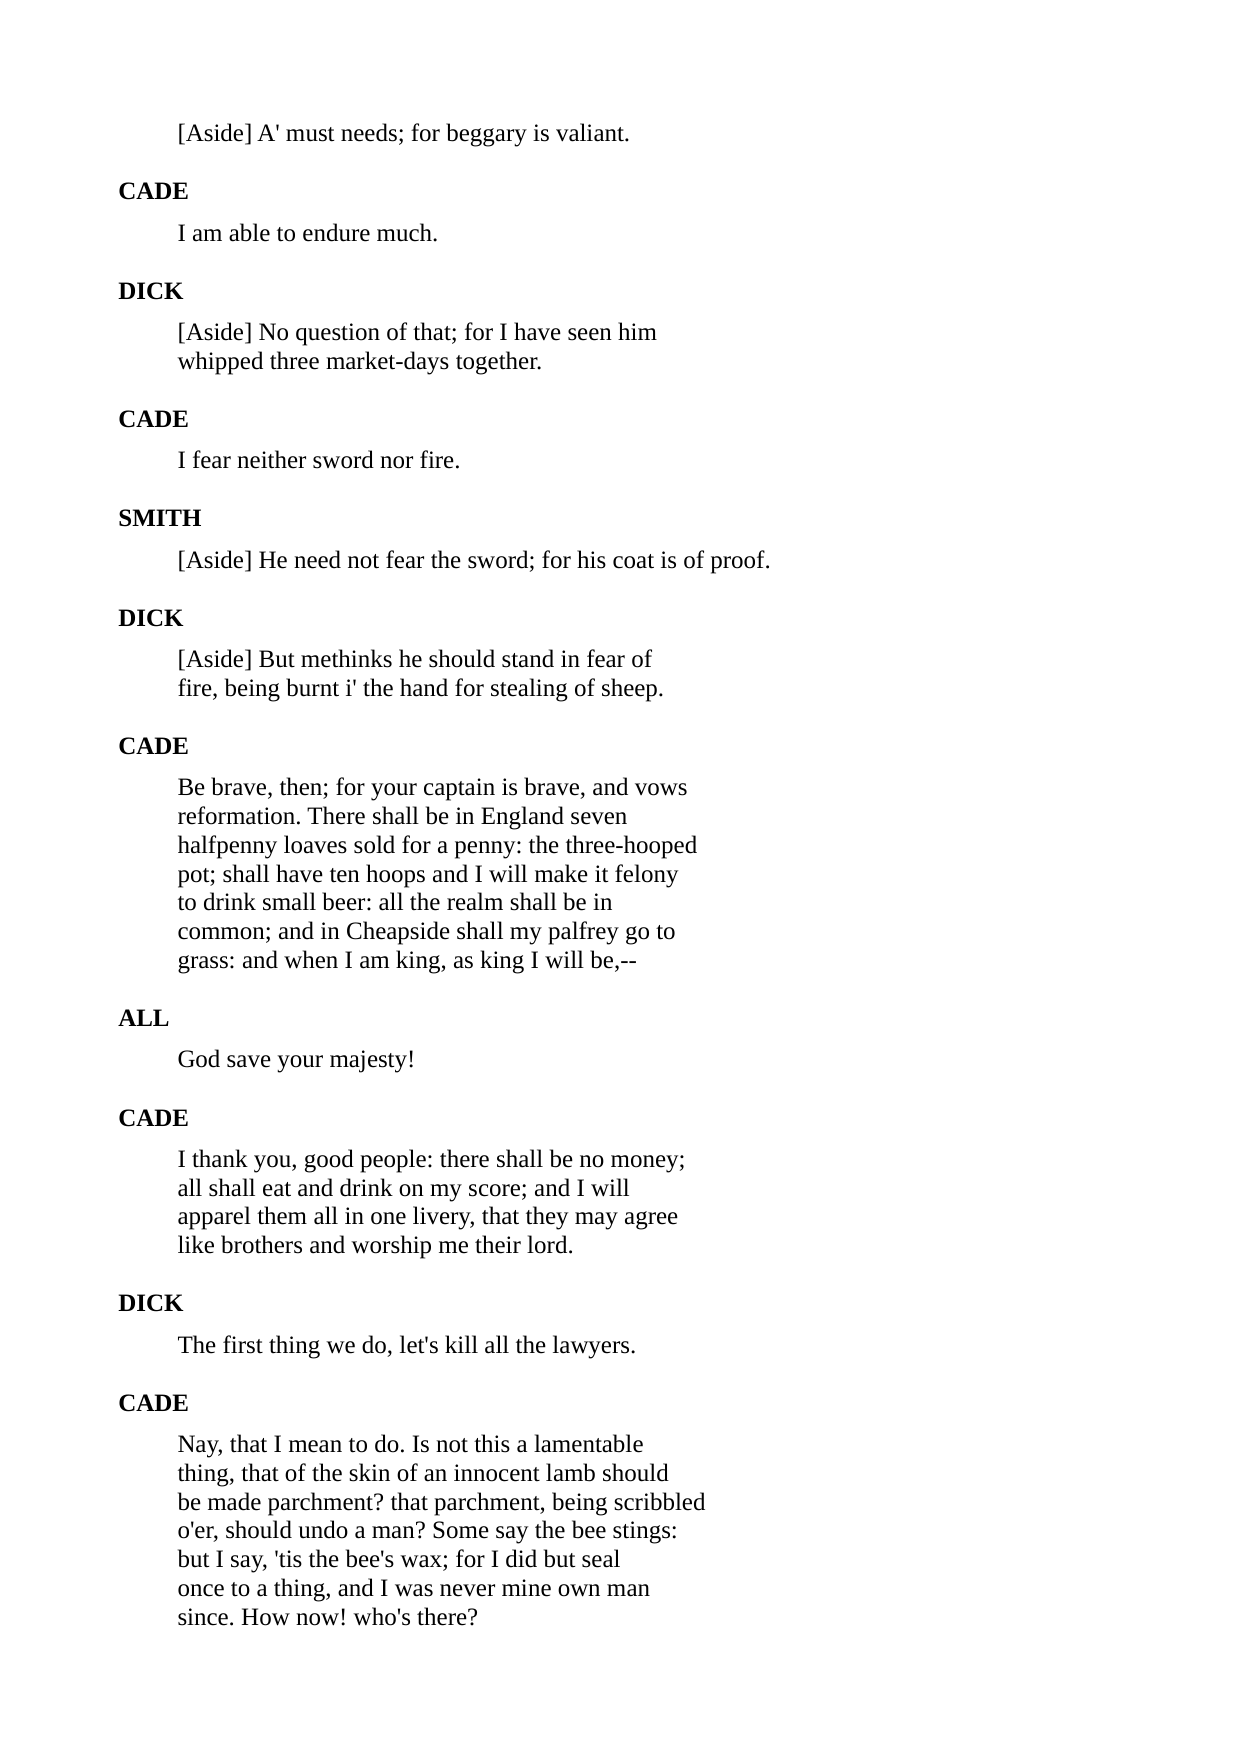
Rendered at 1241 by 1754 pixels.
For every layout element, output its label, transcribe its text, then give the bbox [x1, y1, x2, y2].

text I am able to endure much. [177, 218, 1063, 246]
text [Aside] No question of that; for I have seen him whipped three market-days together. [177, 317, 1063, 374]
text I thank you, good people: there shall be no money; all shall eat and drink on my score; and I will apparel them all in one livery, that they may agree like brothers and worship me their lord. [177, 1144, 1063, 1259]
text SMITH [118, 503, 1122, 532]
text [Aside] But methinks he should stand in fear of fire, being burnt i' the hand for stealing of sheep. [177, 644, 1063, 702]
text CADE [118, 1388, 1122, 1417]
text The first thing we do, let's kill all the lawyers. [177, 1330, 1063, 1358]
text DICK [118, 1288, 1122, 1317]
text [Aside] He need not fear the sword; for his coat is of proof. [177, 545, 1063, 573]
text Nay, that I mean to do. Is not this a lamentable thing, that of the skin of an innocent lamb should be made parchment? that parchment, being scribbled o'er, should undo a man? Some say the bee stings: but I say, 'tis the bee's wax; for I did but seal once to a thing, and I was never mine own man since. How now! who's there? [177, 1429, 1063, 1630]
text Be brave, then; for your captain is brave, and vows reformation. There shall be in England seven halfpenny loaves sold for a penny: the three-hooped pot; shall have ten hoops and I will make it felony to drink small beer: all the realm shall be in common; and in Cheapside shall my palfrey go to grass: and when I am king, as king I will be,-- [177, 772, 1063, 974]
text I fear neither sword nor fire. [177, 445, 1063, 474]
text God save your majesty! [177, 1044, 1063, 1073]
text CADE [118, 404, 1122, 433]
text CADE [118, 1103, 1122, 1131]
text CADE [118, 731, 1122, 760]
text DICK [118, 276, 1122, 304]
text [Aside] A' must needs; for beggary is valiant. [177, 118, 1063, 147]
text CADE [118, 176, 1122, 205]
text DICK [118, 603, 1122, 632]
text ALL [118, 1003, 1122, 1032]
